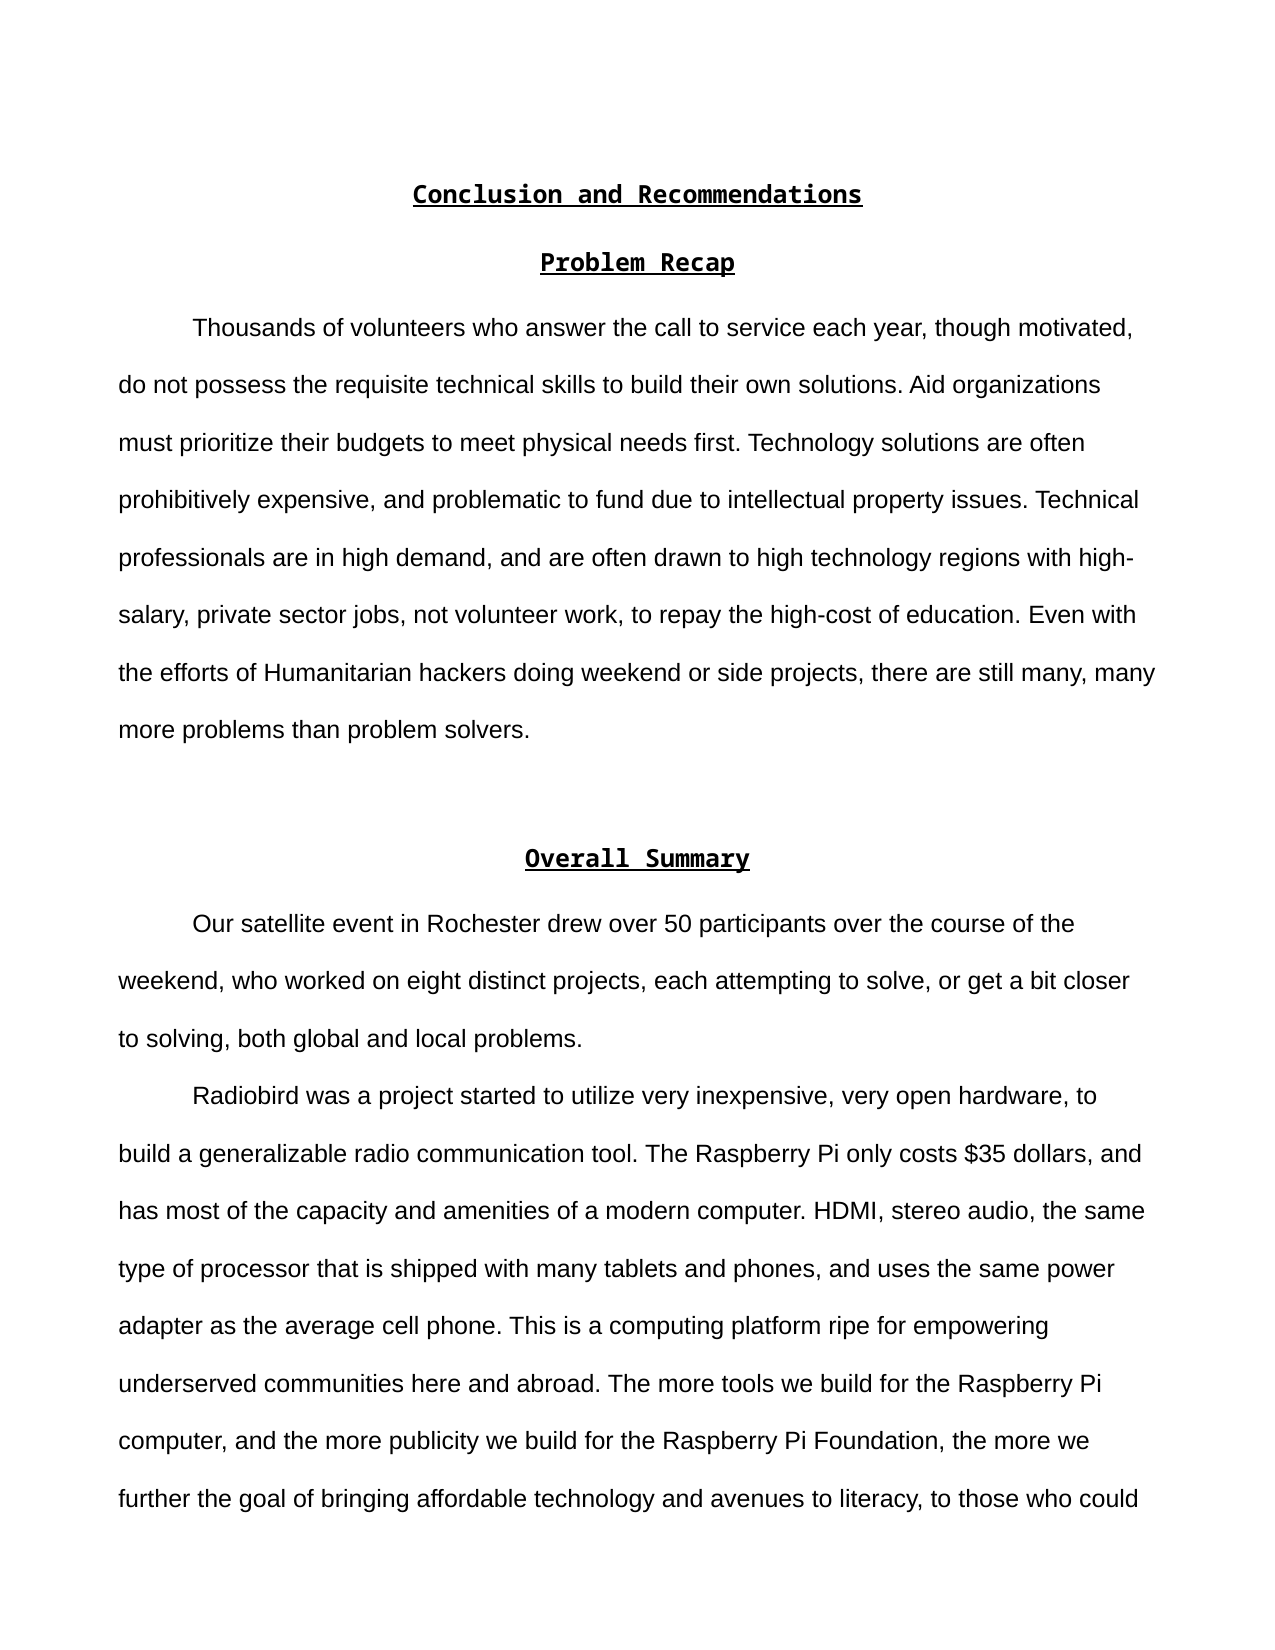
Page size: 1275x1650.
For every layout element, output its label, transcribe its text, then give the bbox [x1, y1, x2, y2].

text Thousands of volunteers who answer the call to service each year, though motivated, do not possess the requisite technical skills to build their own solutions. Aid organizations must prioritize their budgets to meet physical needs first. Technology solutions are often prohibitively expensive, and problematic to fund due to intellectual property issues. Technical professionals are in high demand, and are often drawn to high technology regions with high-salary, private sector jobs, not volunteer work, to repay the high-cost of education. Even with the efforts of Humanitarian hackers doing weekend or side projects, there are still many, many more problems than problem solvers. [118, 313, 1157, 744]
text Overall Summary [118, 841, 1157, 875]
text Radiobird was a project started to utilize very inexpensive, very open hardware, to build a generalizable radio communication tool. The Raspberry Pi only costs $35 dollars, and has most of the capacity and amenities of a modern computer. HDMI, stereo audio, the same type of processor that is shipped with many tablets and phones, and uses the same power adapter as the average cell phone. This is a computing platform ripe for empowering underserved communities here and abroad. The more tools we build for the Raspberry Pi computer, and the more publicity we build for the Raspberry Pi Foundation, the more we further the goal of bringing affordable technology and avenues to literacy, to those who could [118, 1081, 1157, 1513]
text Conclusion and Recommendations [118, 176, 1157, 210]
text Problem Recap [118, 244, 1157, 278]
text Our satellite event in Rochester drew over 50 participants over the course of the weekend, who worked on eight distinct projects, each attempting to solve, or get a bit closer to solving, both global and local problems. [118, 909, 1157, 1053]
